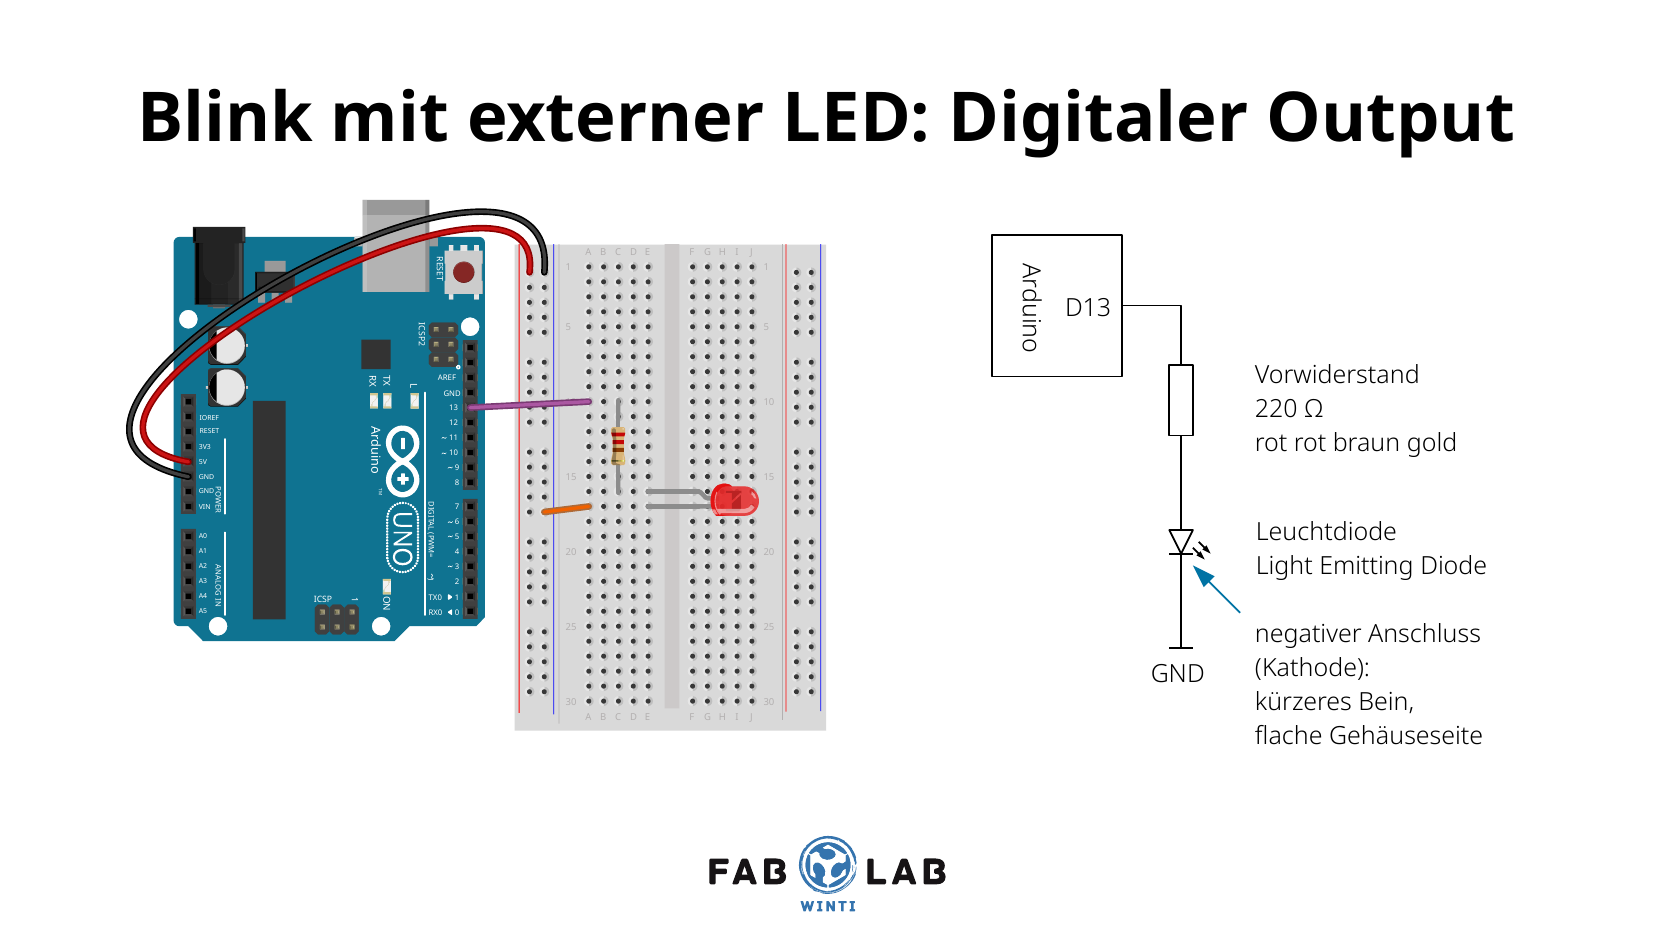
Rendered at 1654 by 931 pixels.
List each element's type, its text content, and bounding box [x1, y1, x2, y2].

text_box negativer Anschluss (Kathode): kürzeres Bein, flache Gehäuseseite [1240, 608, 1509, 743]
title Blink mit externer LED: Digitaler Output [82, 37, 1571, 193]
text_box D13 [1050, 281, 1121, 327]
text_box Leuchtdiode Light Emitting Diode [1240, 506, 1490, 581]
picture [118, 198, 827, 732]
text_box D13 [1123, 281, 1128, 327]
text_box Vorwiderstand 220 Ω rot rot braun gold [1240, 349, 1458, 454]
text_box GND [1136, 648, 1223, 693]
text_box Arduino [1012, 248, 1058, 365]
